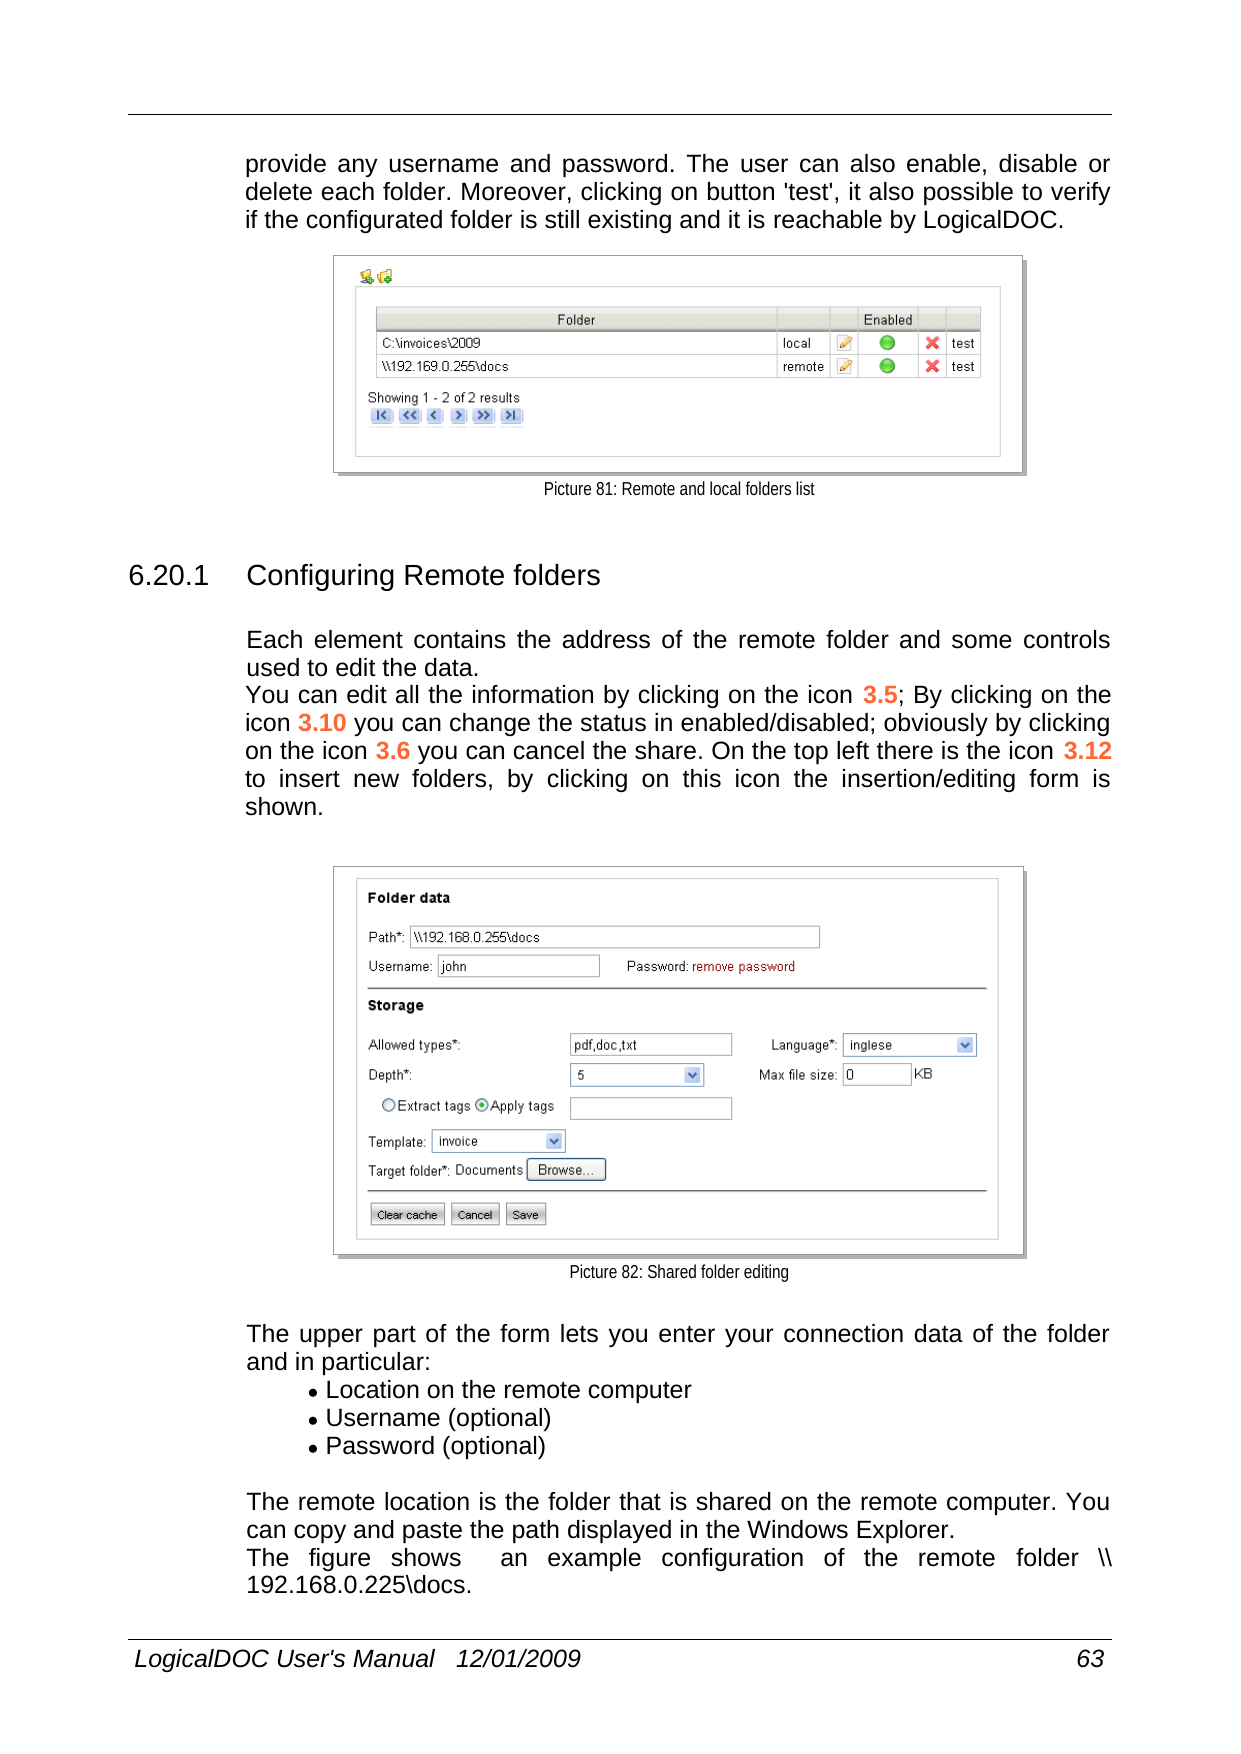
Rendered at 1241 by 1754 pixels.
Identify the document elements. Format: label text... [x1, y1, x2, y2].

text Picture 82: Shared folder editing [333, 1255, 1025, 1282]
text The figure shows an example configuration of the remote folder \\192.168.0.225\docs. [246, 1543, 1112, 1599]
text Picture 81: Remote and local folders list [333, 473, 1025, 498]
text You can edit all the information by clicking on the icon 3.5; By clicking on the icon 3.10 you can change the status in enabled/disabled; obviously by clicking on the icon 3.6 you can cancel the share. On the top left there is the icon 3.12 to insert new folders, by clicking on this icon the insertion/editing form is shown. [245, 681, 1112, 821]
text The remote location is the folder that is shared on the remote computer. You can copy and paste the path displayed in the Windows Explorer. [246, 1488, 1112, 1543]
text The upper part of the form lets you enter your connection data of the folder and in particular: [246, 1320, 1112, 1376]
text Each element contains the address of the remote folder and some controls used to edit the data. [246, 625, 1112, 681]
text ● Password (optional) [307, 1432, 1112, 1460]
subtitle Configuring Remote folders [128, 559, 1112, 591]
text ● Location on the remote computer [307, 1376, 1112, 1404]
text ● Username (optional) [307, 1404, 1112, 1432]
text provide any username and password. The user can also enable, disable or delete each folder. Moreover, clicking on button 'test', it also possible to verify if the configurated folder is still existing and it is reachable by LogicalDOC. [245, 150, 1112, 234]
